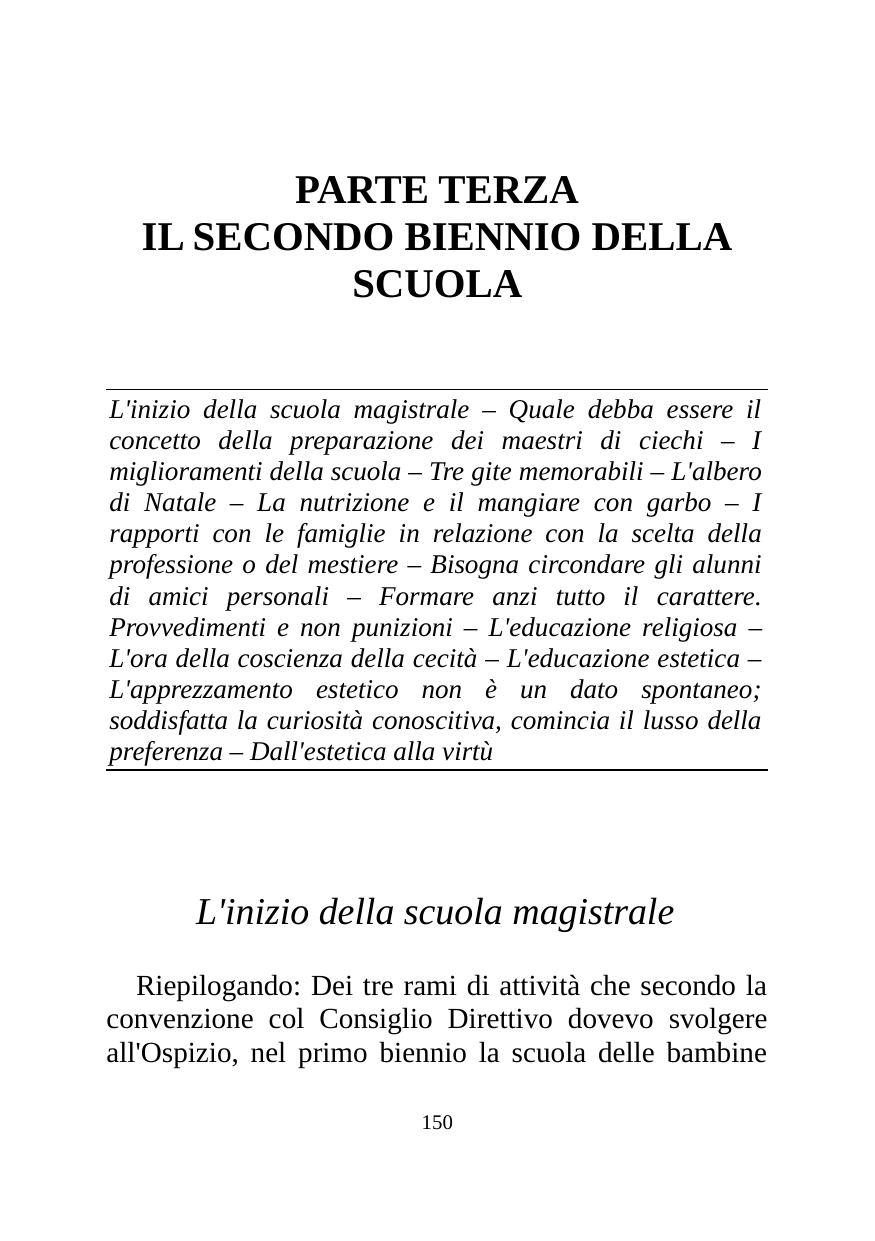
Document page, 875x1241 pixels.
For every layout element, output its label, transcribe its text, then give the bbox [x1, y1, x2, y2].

text L'inizio della scuola magistrale – Quale debba essere il concetto della preparazione dei maestri di ciechi – I miglioramenti della scuola – Tre gite memorabili – L'albero di Natale – La nutrizione e il mangiare con garbo – I rapporti con le famiglie in relazione con la scelta della professione o del mestiere – Bisogna circondare gli alunni di amici personali – Formare anzi tutto il carattere. Provvedimenti e non punizioni – L'educazione religiosa – L'ora della coscienza della cecità – L'educazione estetica – L'apprezzamento estetico non è un dato spontaneo; soddisfatta la curiosità conoscitiva, comincia il lusso della preferenza – Dall'estetica alla virtù [106, 390, 768, 769]
subtitle PARTE TERZA IL SECONDO BIENNIO DELLA SCUOLA [106, 165, 768, 306]
subtitle L'inizio della scuola magistrale [106, 889, 768, 932]
text Riepilogando: Dei tre rami di attività che secondo la convenzione col Consiglio Direttivo dovevo svolgere all'Ospizio, nel primo biennio la scuola delle bambine [106, 968, 768, 1068]
